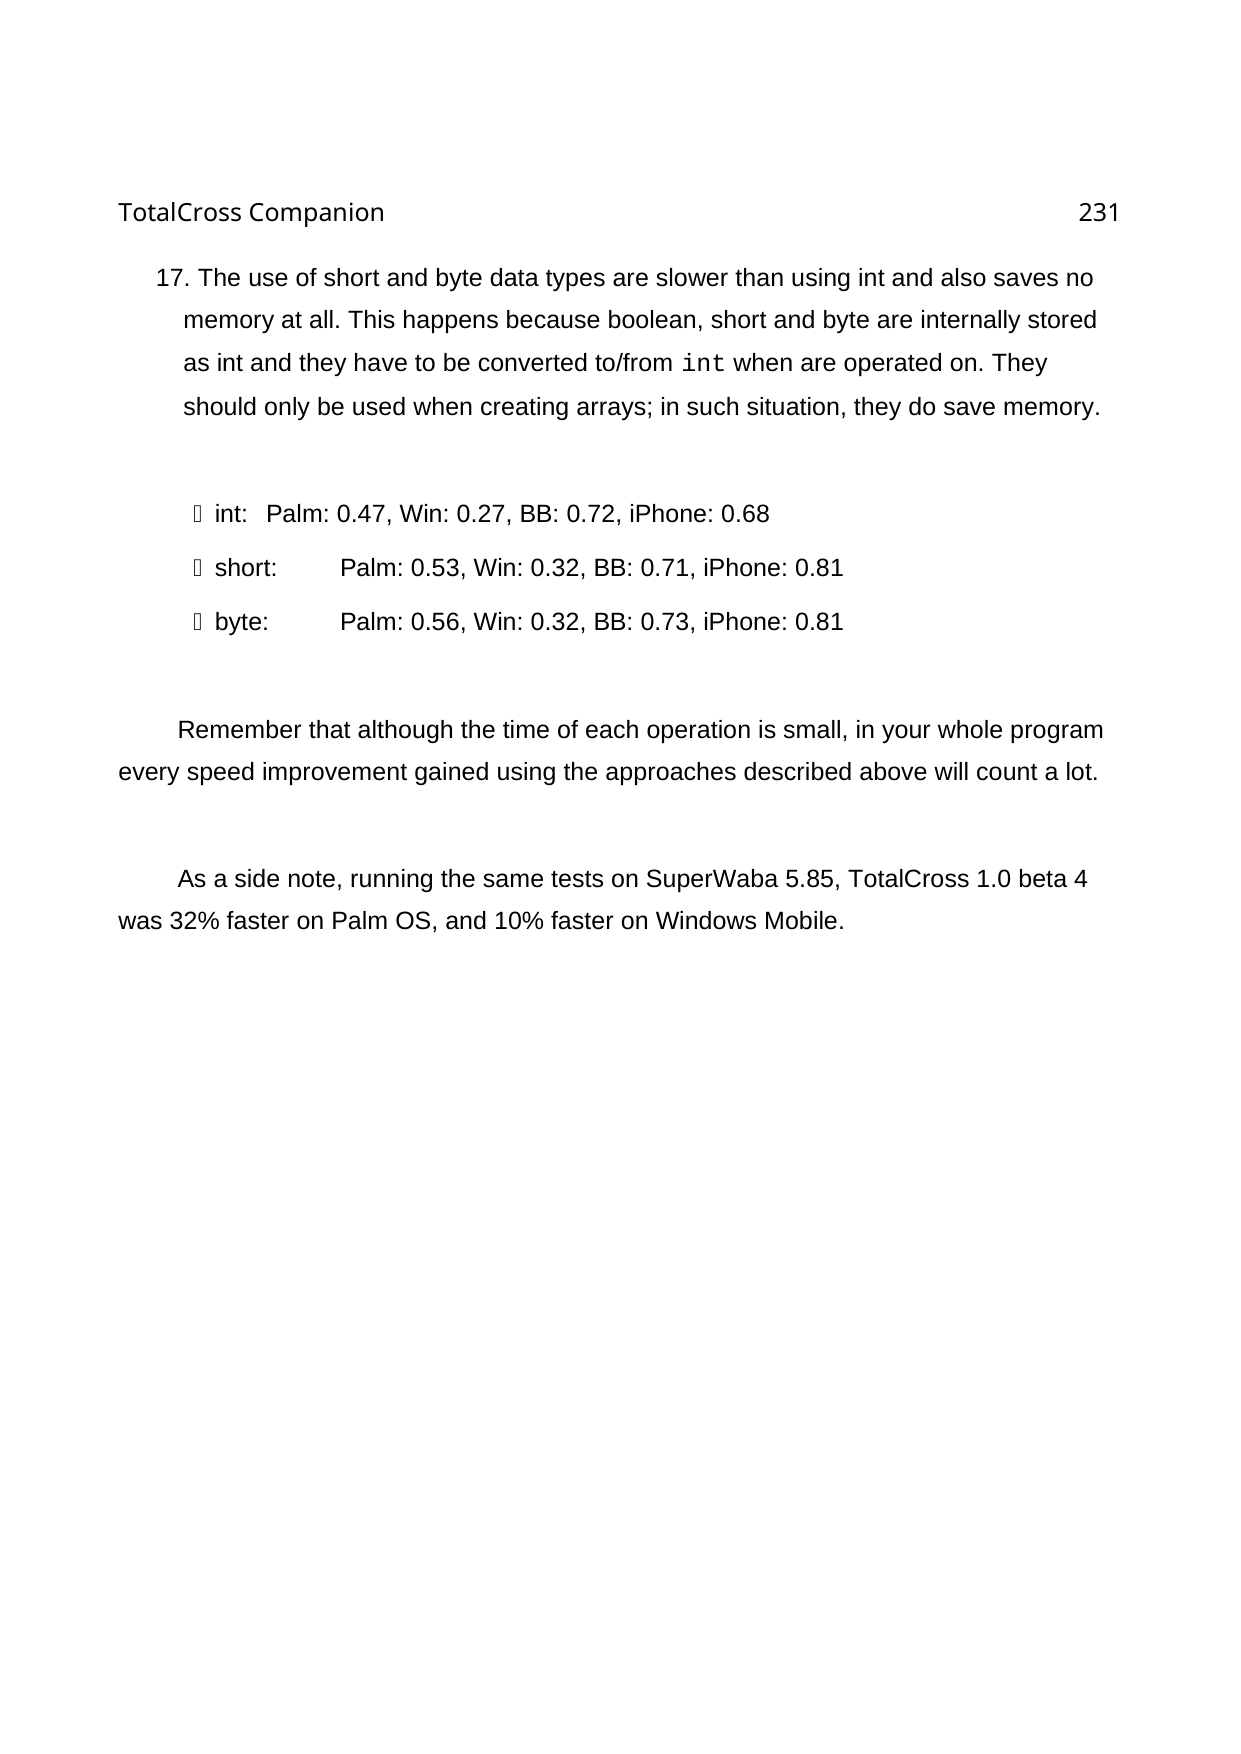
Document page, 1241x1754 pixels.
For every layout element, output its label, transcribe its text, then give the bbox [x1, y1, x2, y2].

text As a side note, running the same tests on SuperWaba 5.85, TotalCross 1.0 beta 4 was 32% faster on Palm OS, and 10% faster on Windows Mobile. [118, 865, 1122, 935]
list The use of short and byte data types are slower than using int and also saves no memory at all. This happens because boolean, short and byte are internally stored as int and they have to be converted to/from int when are operated on. They should only be used when creating arrays; in such situation, they do save memory. [156, 264, 1122, 421]
list int: Palm: 0.47, Win: 0.27, BB: 0.72, iPhone: 0.68 [193, 500, 1122, 528]
list byte: Palm: 0.56, Win: 0.32, BB: 0.73, iPhone: 0.81 [193, 608, 1122, 636]
list short: Palm: 0.53, Win: 0.32, BB: 0.71, iPhone: 0.81 [193, 554, 1122, 582]
text Remember that although the time of each operation is small, in your whole program every speed improvement gained using the approaches described above will count a lot. [118, 716, 1122, 786]
